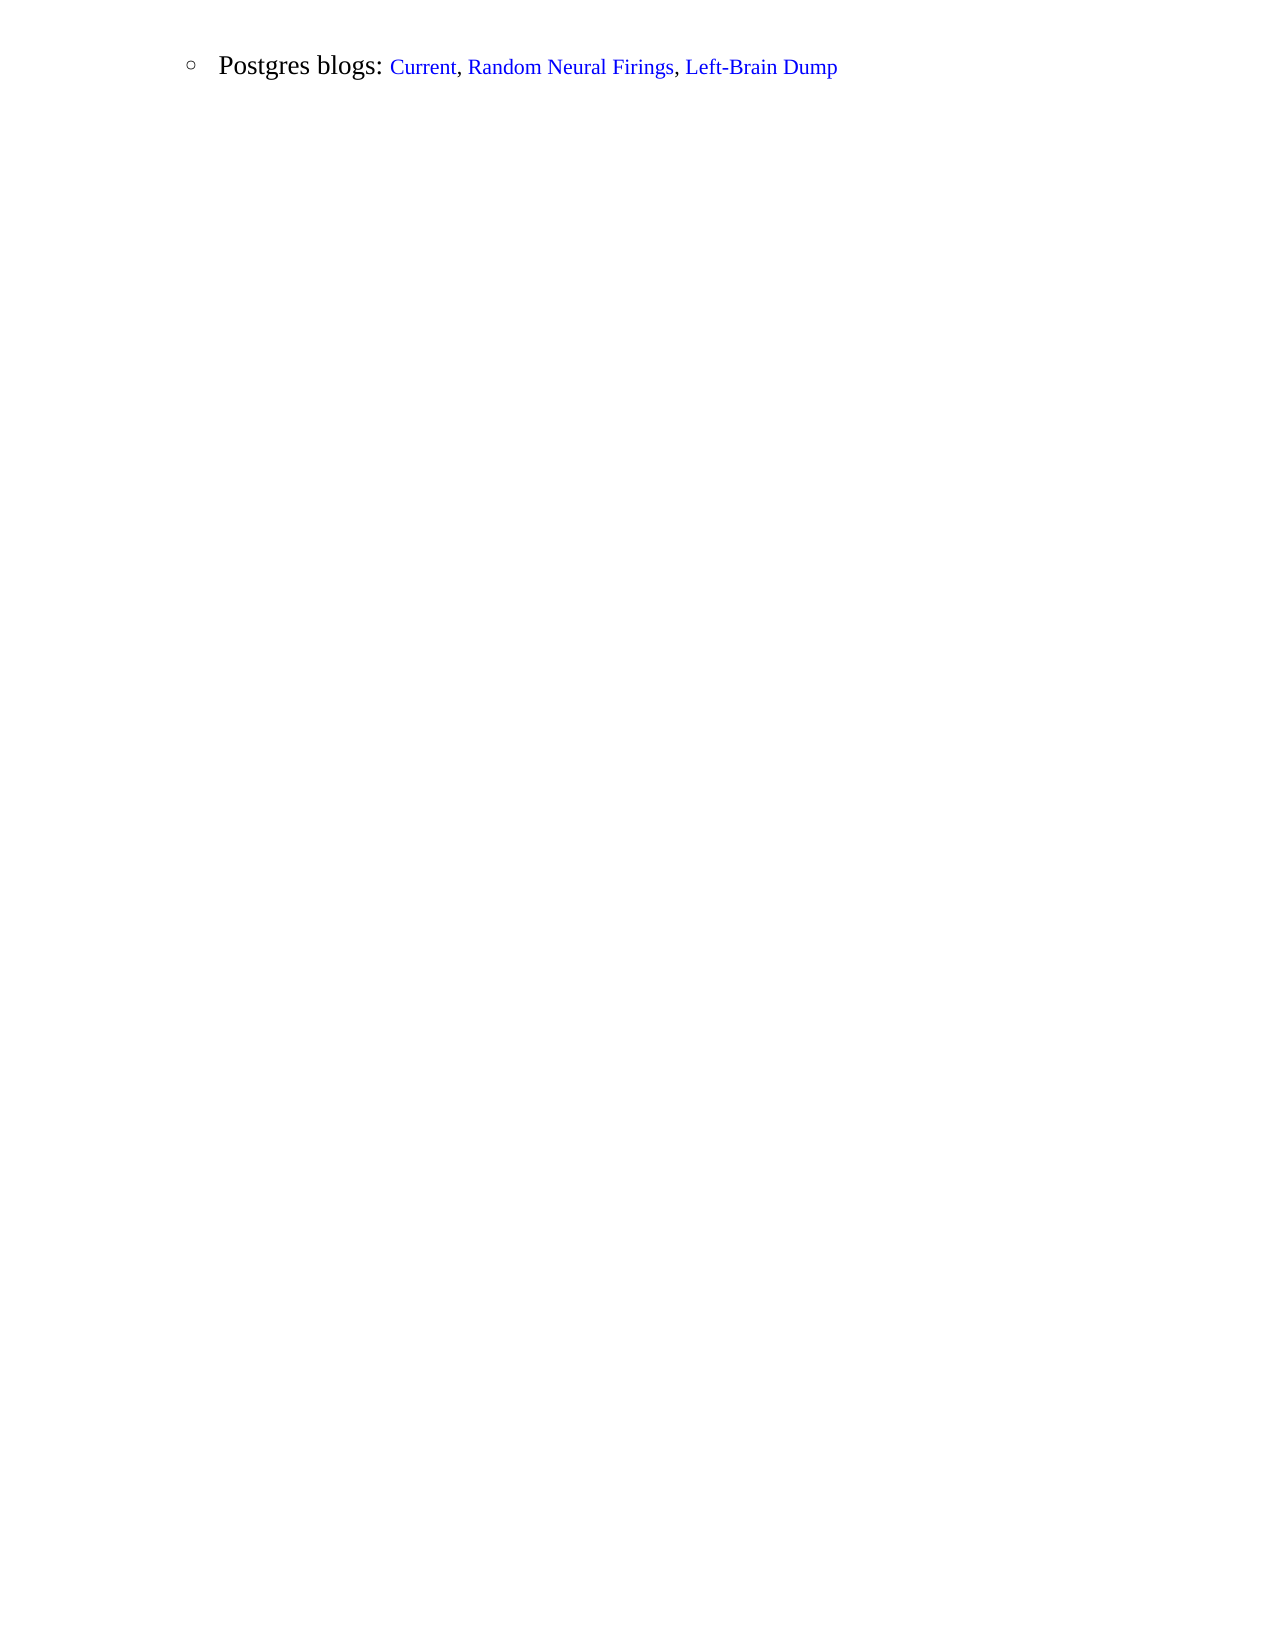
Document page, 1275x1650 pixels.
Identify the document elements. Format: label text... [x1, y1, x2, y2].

list Postgres blogs: Current, Random Neural Firings, Left-Brain Dump [143, 50, 1193, 80]
